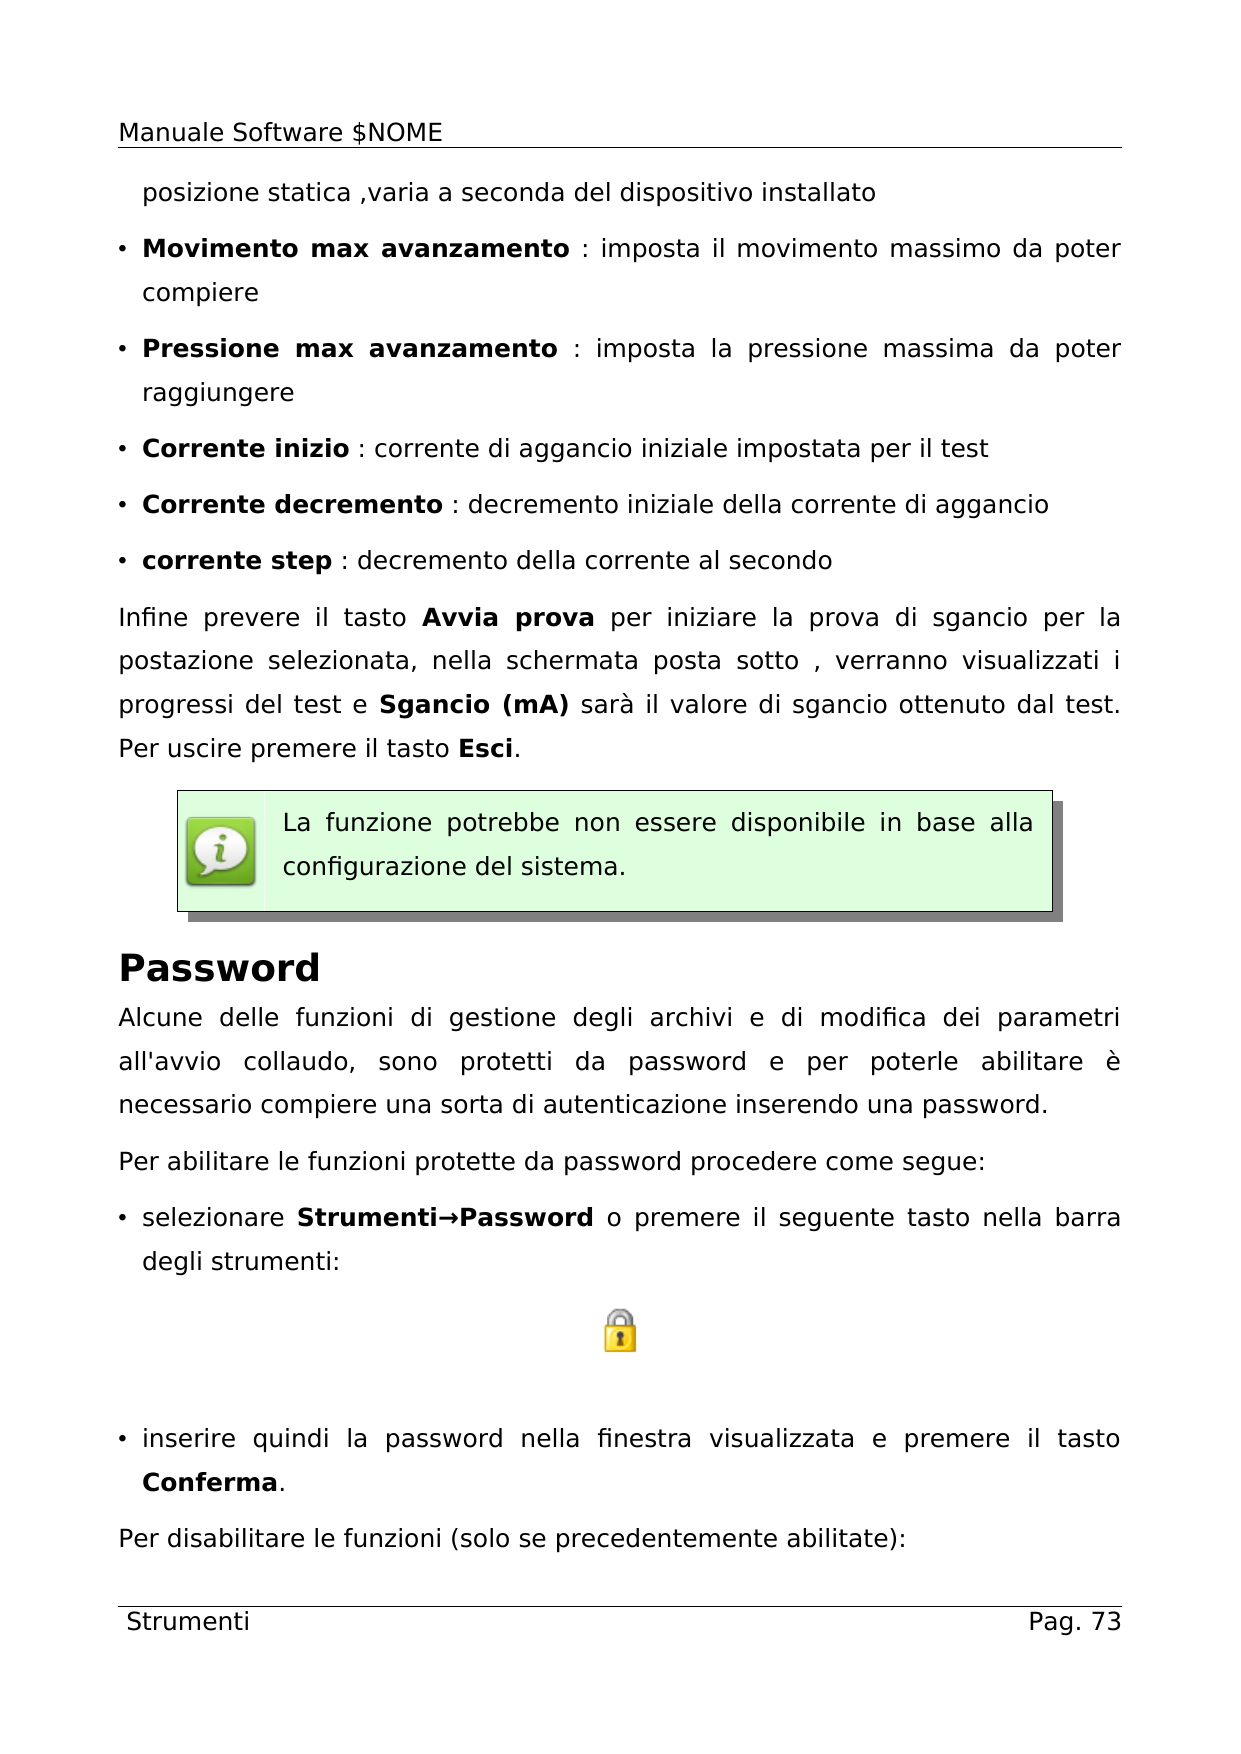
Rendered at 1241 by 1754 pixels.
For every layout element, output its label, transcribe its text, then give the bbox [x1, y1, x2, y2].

text Alcune delle funzioni di gestione degli archivi e di modifica dei parametri all'avvio collaudo, sono protetti da password e per poterle abilitare è necessario compiere una sorta di autenticazione inserendo una password. [118, 1003, 1122, 1120]
list posizione statica ,varia a seconda del dispositivo installato [118, 178, 1122, 207]
list corrente step : decremento della corrente al secondo [118, 547, 1122, 576]
list inserire quindi la password nella finestra visualizzata e premere il tasto Conferma. [118, 1424, 1122, 1497]
picture [183, 813, 259, 889]
picture [595, 1303, 645, 1354]
subtitle Password [118, 947, 1122, 991]
list Pressione max avanzamento : imposta la pressione massima da poter raggiungere [118, 334, 1122, 407]
text Infine prevere il tasto Avvia prova per iniziare la prova di sgancio per la postazione selezionata, nella schermata posta sotto , verranno visualizzati i progressi del test e Sgancio (mA) sarà il valore di sgancio ottenuto dal test. Per uscire premere il tasto Esci. [118, 603, 1122, 763]
list Corrente decremento : decremento iniziale della corrente di aggancio [118, 490, 1122, 519]
table_header [178, 791, 264, 911]
text Per abilitare le funzioni protette da password procedere come segue: [118, 1147, 1122, 1176]
list Movimento max avanzamento : imposta il movimento massimo da poter compiere [118, 234, 1122, 307]
list Corrente inizio : corrente di aggancio iniziale impostata per il test [118, 434, 1122, 463]
list selezionare Strumenti→Password o premere il seguente tasto nella barra degli strumenti: [118, 1203, 1122, 1276]
text Per disabilitare le funzioni (solo se precedentemente abilitate): [118, 1524, 1122, 1553]
table_header La funzione potrebbe non essere disponibile in base alla configurazione del sistema. [265, 791, 1052, 911]
